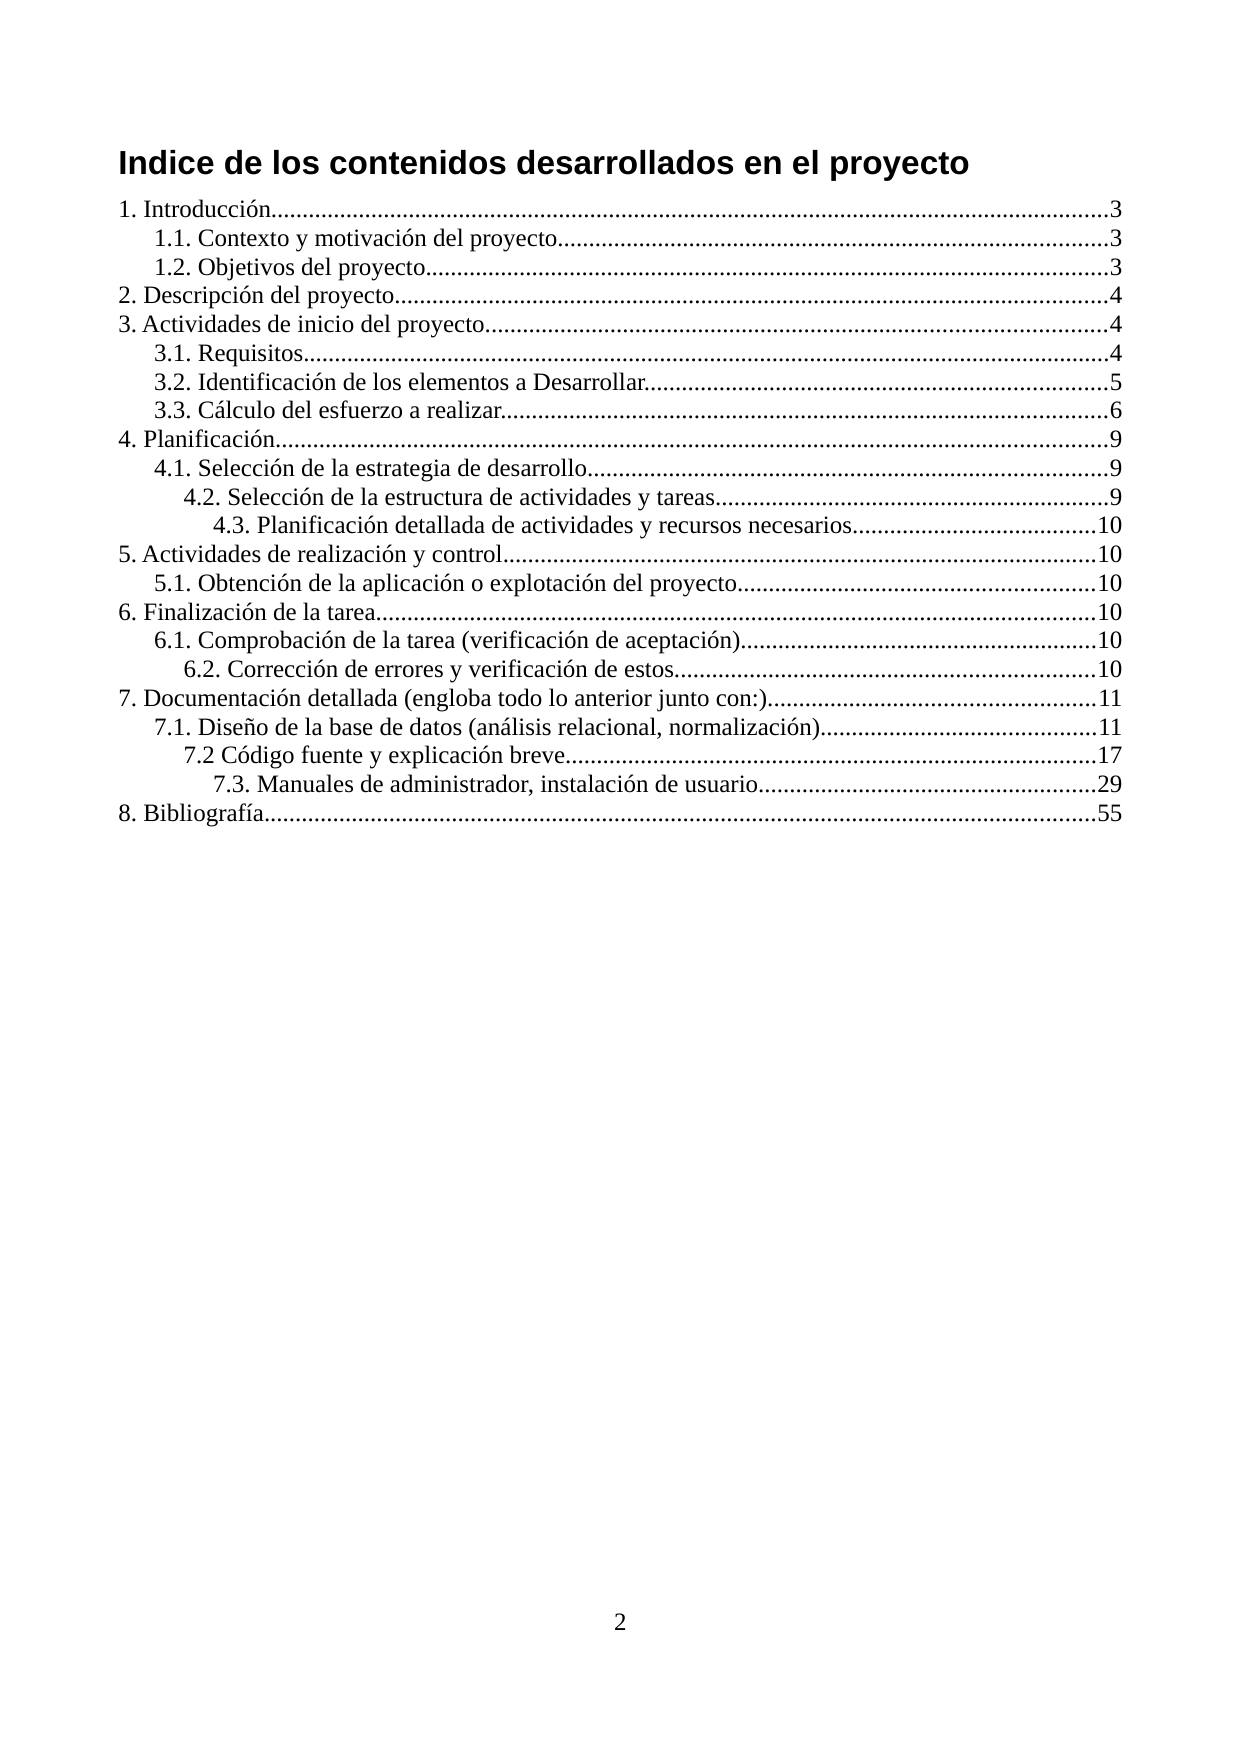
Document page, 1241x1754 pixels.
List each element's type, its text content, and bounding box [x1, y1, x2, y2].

text 5.1. Obtención de la aplicación o explotación del proyecto. 10 [148, 568, 1122, 597]
subtitle Indice de los contenidos desarrollados en el proyecto [118, 143, 1122, 182]
text 3.1. Requisitos. 4 [148, 338, 1122, 367]
text 7.1. Diseño de la base de datos (análisis relacional, normalización). 11 [148, 712, 1122, 740]
text 7.3. Manuales de administrador, instalación de usuario. 29 [207, 769, 1122, 798]
text 6.1. Comprobación de la tarea (verificación de aceptación). 10 [148, 625, 1122, 654]
text 4.2. Selección de la estructura de actividades y tareas. 9 [177, 482, 1122, 510]
text 6. Finalización de la tarea. 10 [118, 597, 1122, 625]
text 7. Documentación detallada (engloba todo lo anterior junto con:). 11 [118, 683, 1122, 712]
text 1.2. Objetivos del proyecto. 3 [148, 252, 1122, 280]
text 4.1. Selección de la estrategia de desarrollo. 9 [148, 453, 1122, 482]
text 1.1. Contexto y motivación del proyecto 3 [148, 223, 1122, 252]
text 4. Planificación. 9 [118, 424, 1122, 453]
text 8. Bibliografía. 55 [118, 798, 1122, 827]
text 1. Introducción 3 [118, 194, 1122, 223]
text 3. Actividades de inicio del proyecto. 4 [118, 309, 1122, 338]
text 7.2 Código fuente y explicación breve. 17 [177, 740, 1122, 769]
text 3.3. Cálculo del esfuerzo a realizar. 6 [148, 395, 1122, 424]
text 6.2. Corrección de errores y verificación de estos. 10 [177, 654, 1122, 683]
text 4.3. Planificación detallada de actividades y recursos necesarios. 10 [207, 510, 1122, 539]
text 5. Actividades de realización y control. 10 [118, 539, 1122, 568]
text 2. Descripción del proyecto. 4 [118, 280, 1122, 309]
text 3.2. Identificación de los elementos a Desarrollar. 5 [148, 367, 1122, 395]
